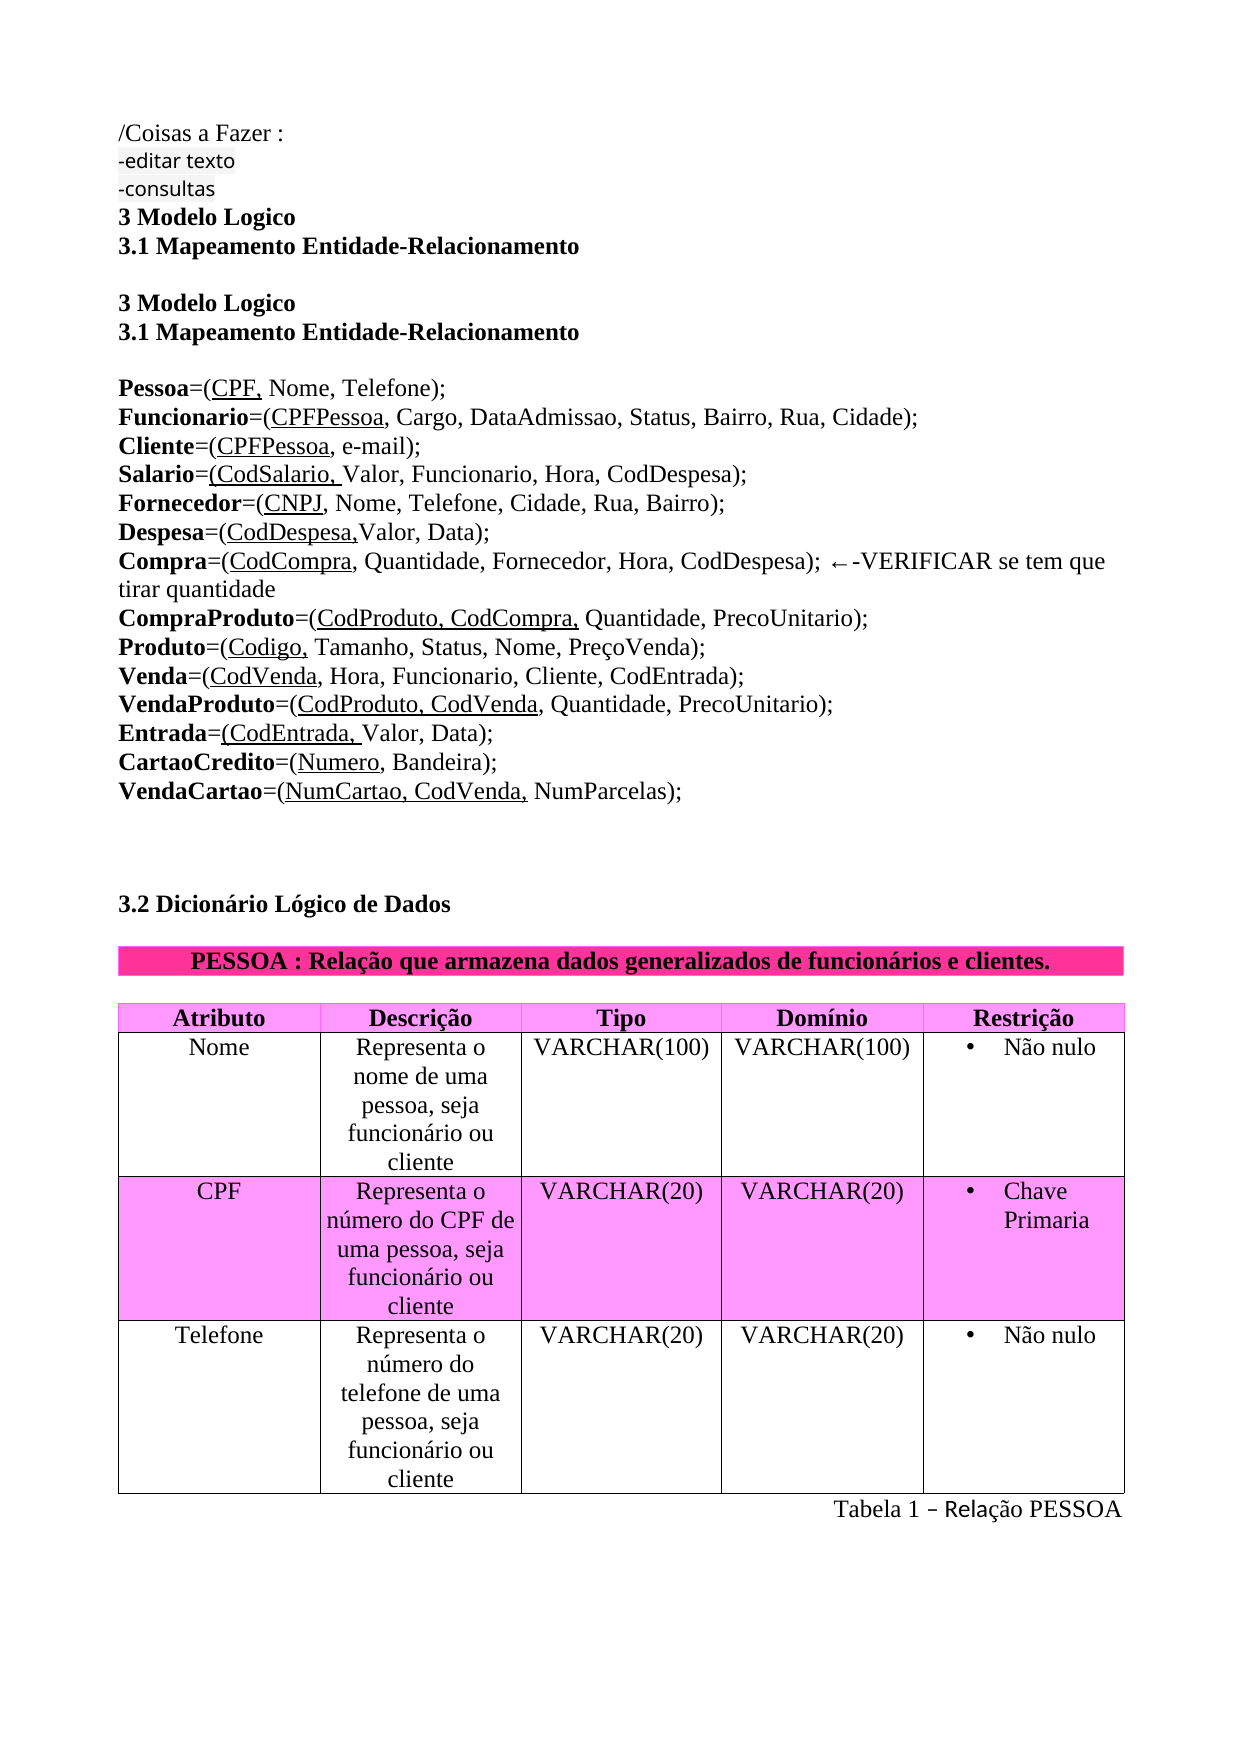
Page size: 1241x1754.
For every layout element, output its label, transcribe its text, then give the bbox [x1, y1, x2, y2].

table_cell VARCHAR(20) [522, 1321, 721, 1493]
table_header Descrição [321, 1004, 521, 1032]
table_cell Representa o nome de uma pessoa, seja funcionário ou cliente [321, 1033, 521, 1176]
text 3.1 Mapeamento Entidade-Relacionamento [118, 231, 1122, 260]
text Produto=(Codigo, Tamanho, Status, Nome, PreçoVenda); [118, 632, 1122, 661]
table_cell Chave Primaria [924, 1177, 1124, 1320]
text Entrada=(CodEntrada, Valor, Data); [118, 718, 1122, 747]
table_cell VARCHAR(20) [722, 1321, 923, 1493]
text Tabela 1 – Relação PESSOA [118, 1494, 1122, 1523]
text Despesa=(CodDespesa,Valor, Data); [118, 517, 1122, 546]
text Funcionario=(CPFPessoa, Cargo, DataAdmissao, Status, Bairro, Rua, Cidade); [118, 402, 1122, 431]
text Cliente=(CPFPessoa, e-mail); [118, 431, 1122, 459]
table_cell Representa o número do telefone de uma pessoa, seja funcionário ou cliente [321, 1321, 521, 1493]
table_cell VARCHAR(100) [522, 1033, 721, 1176]
text 3 Modelo Logico [118, 288, 1122, 317]
table_cell VARCHAR(20) [722, 1177, 923, 1320]
table_header PESSOA : Relação que armazena dados generalizados de funcionários e clientes. [119, 947, 1123, 975]
table_header Restrição [924, 1004, 1124, 1032]
table_header Tipo [522, 1004, 721, 1032]
text /Coisas a Fazer : -editar texto [118, 118, 1122, 174]
table_cell Não nulo [924, 1033, 1124, 1176]
text VendaProduto=(CodProduto, CodVenda, Quantidade, PrecoUnitario); [118, 689, 1122, 718]
text Venda=(CodVenda, Hora, Funcionario, Cliente, CodEntrada); [118, 661, 1122, 689]
text Salario=(CodSalario, Valor, Funcionario, Hora, CodDespesa); [118, 459, 1122, 488]
table_cell Não nulo [924, 1321, 1124, 1493]
text CompraProduto=(CodProduto, CodCompra, Quantidade, PrecoUnitario); [118, 603, 1122, 632]
text Pessoa=(CPF, Nome, Telefone); [118, 373, 1122, 402]
table_cell Telefone [119, 1321, 320, 1493]
text VendaCartao=(NumCartao, CodVenda, NumParcelas); [118, 776, 1122, 804]
text 3.1 Mapeamento Entidade-Relacionamento [118, 317, 1122, 345]
text -consultas [118, 174, 1122, 202]
text Fornecedor=(CNPJ, Nome, Telefone, Cidade, Rua, Bairro); [118, 488, 1122, 517]
table_cell Nome [119, 1033, 320, 1176]
text CartaoCredito=(Numero, Bandeira); [118, 747, 1122, 776]
text 3.2 Dicionário Lógico de Dados [118, 889, 1122, 918]
table_cell Representa o número do CPF de uma pessoa, seja funcionário ou cliente [321, 1177, 521, 1320]
table_cell CPF [119, 1177, 320, 1320]
text Compra=(CodCompra, Quantidade, Fornecedor, Hora, CodDespesa); ←-VERIFICAR se tem que tirar quantidade [118, 546, 1122, 603]
table_cell VARCHAR(100) [722, 1033, 923, 1176]
table_header Domínio [722, 1004, 923, 1032]
table_cell VARCHAR(20) [522, 1177, 721, 1320]
text 3 Modelo Logico [118, 202, 1122, 231]
table_header Atributo [119, 1004, 320, 1032]
